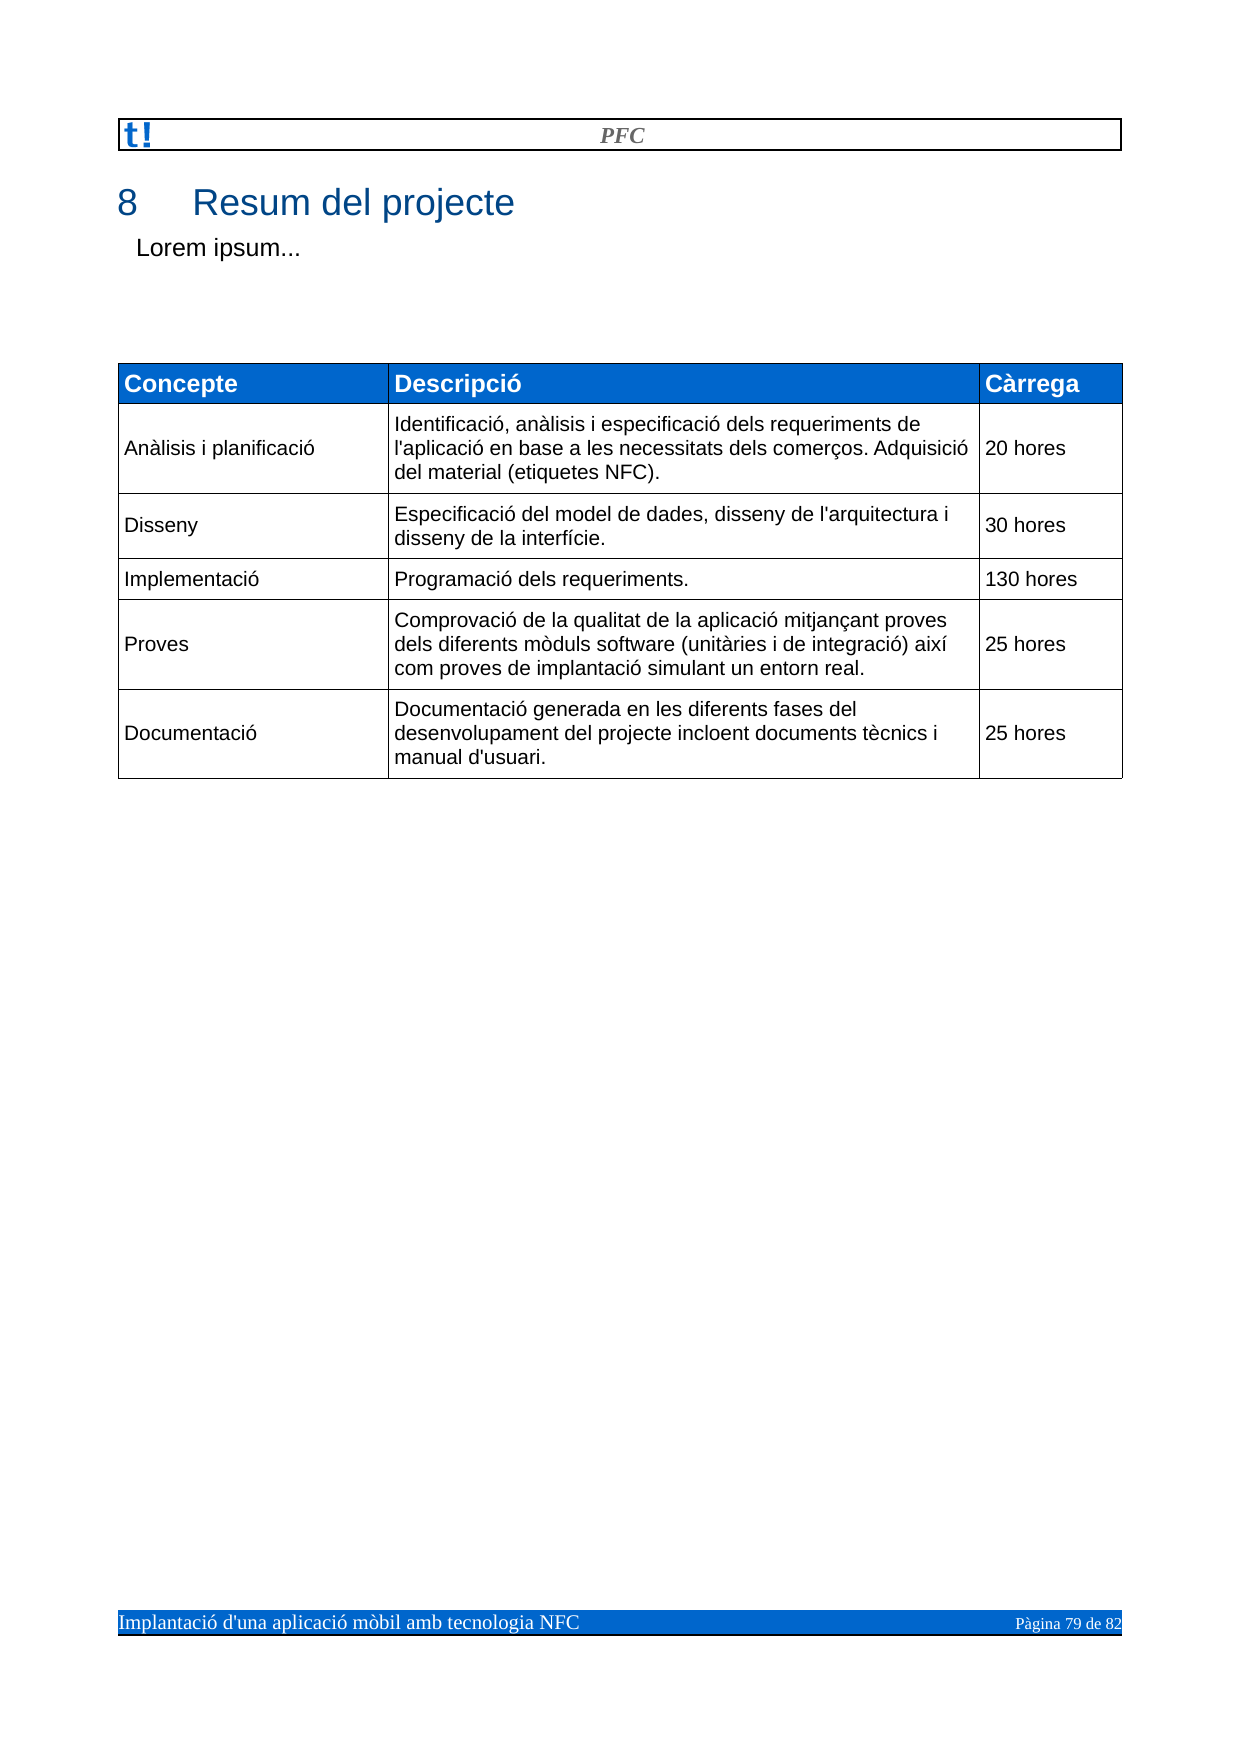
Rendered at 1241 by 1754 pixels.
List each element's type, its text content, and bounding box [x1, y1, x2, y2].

table_cell Identificació, anàlisis i especificació dels requeriments de l'aplicació en base a les necessitats dels comerços. Adquisició del material (etiquetes NFC). [389, 404, 979, 493]
table_cell Documentació generada en les diferents fases del desenvolupament del projecte incloent documents tècnics i manual d'usuari. [389, 690, 979, 778]
subtitle Resum del projecte [106, 181, 1122, 224]
table_cell 30 hores [980, 494, 1122, 558]
table_cell 25 hores [980, 600, 1122, 688]
table_cell Disseny [119, 494, 388, 558]
table_cell Implementació [119, 559, 388, 599]
table_cell 25 hores [980, 690, 1122, 778]
table_cell Comprovació de la qualitat de la aplicació mitjançant proves dels diferents mòduls software (unitàries i de integració) així com proves de implantació simulant un entorn real. [389, 600, 979, 688]
table_cell Especificació del model de dades, disseny de l'arquitectura i disseny de la interfície. [389, 494, 979, 558]
table_cell Anàlisis i planificació [119, 404, 388, 493]
picture [123, 121, 151, 148]
text Lorem ipsum... [118, 232, 1122, 261]
table_cell 130 hores [980, 559, 1122, 599]
table_header Càrrega [980, 364, 1122, 403]
table_cell Proves [119, 600, 388, 688]
table_cell Programació dels requeriments. [389, 559, 979, 599]
table_cell Documentació [119, 690, 388, 778]
table_cell 20 hores [980, 404, 1122, 493]
table_header Concepte [119, 364, 388, 403]
table_header Descripció [389, 364, 979, 403]
